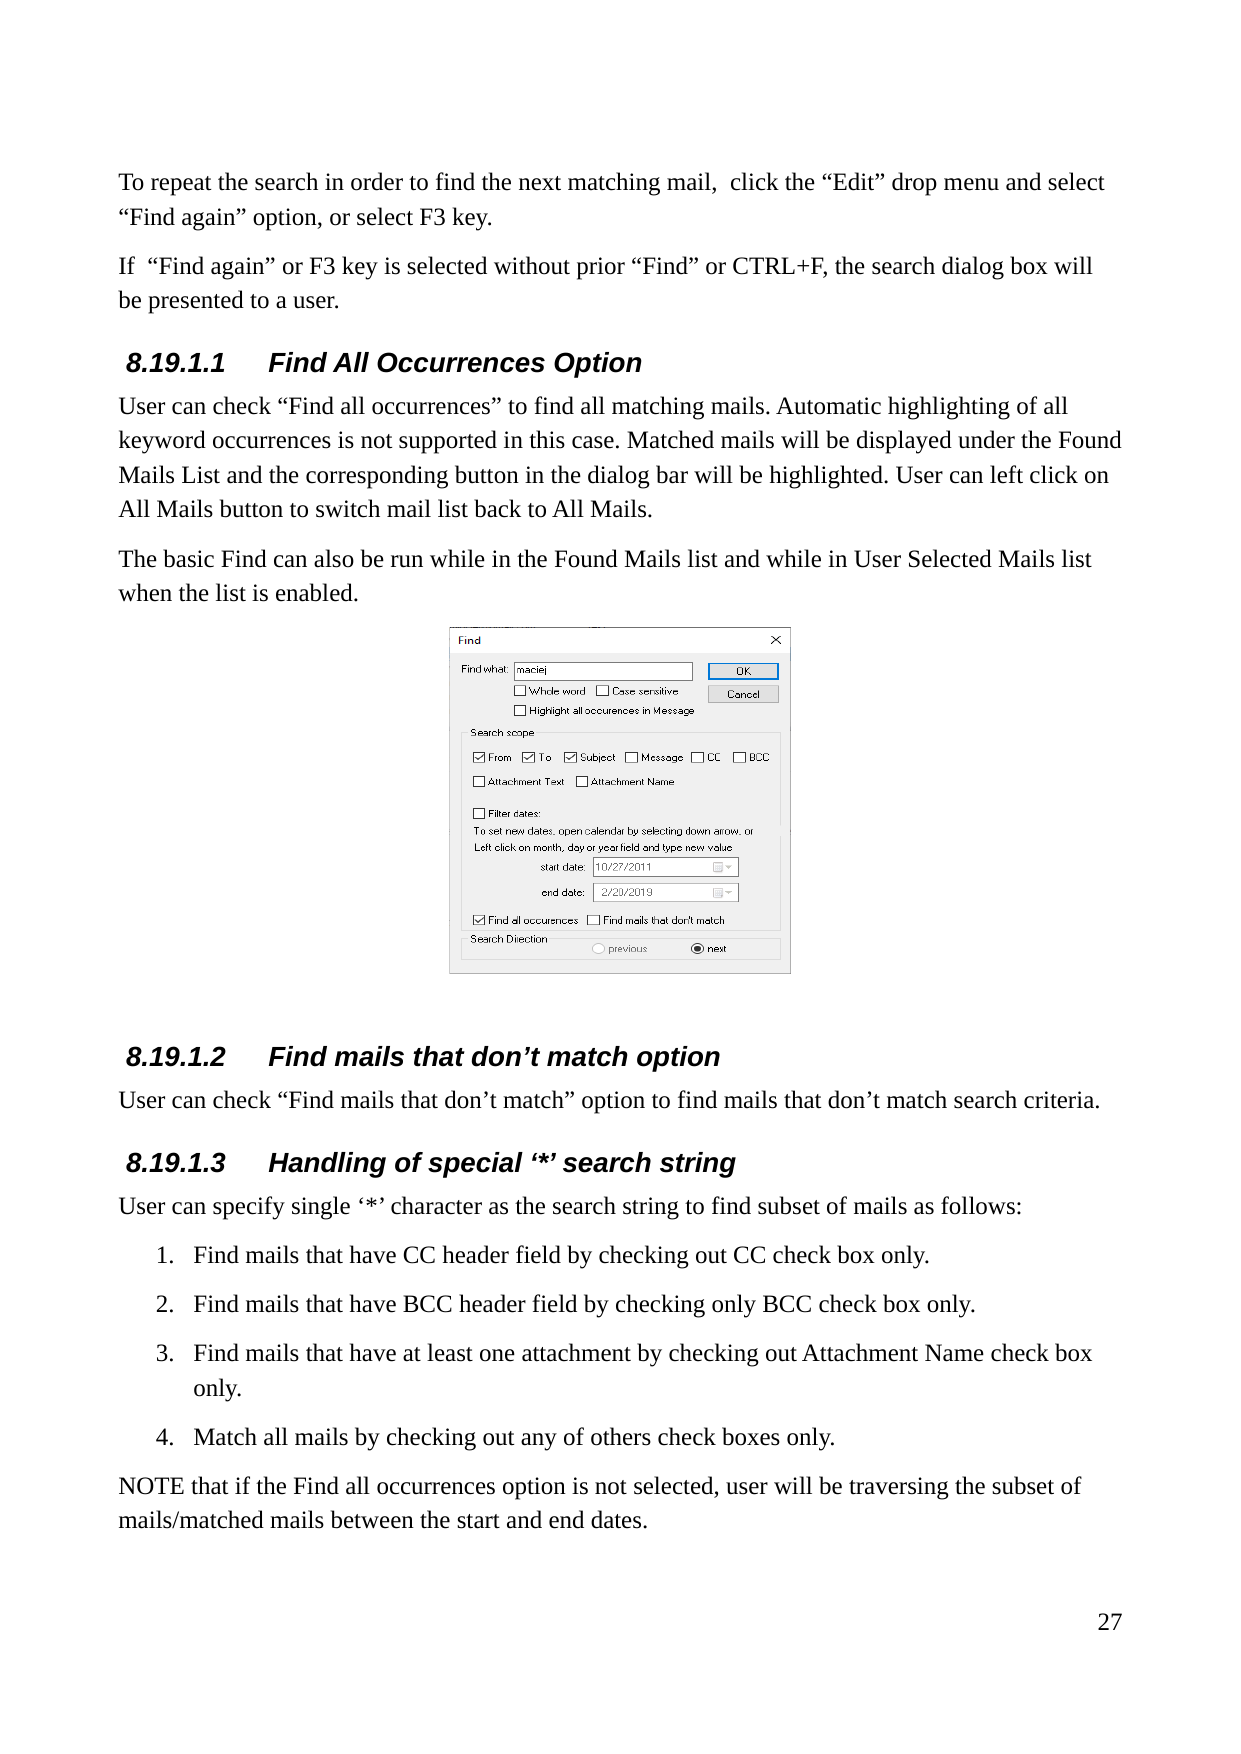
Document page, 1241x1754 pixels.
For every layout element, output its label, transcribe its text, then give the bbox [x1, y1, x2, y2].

text User can check “Find mails that don’t match” option to find mails that don’t match search criteria. [118, 1085, 1122, 1114]
text User can specify single ‘*’ character as the search string to find subset of mails as follows: [118, 1191, 1122, 1220]
list Find mails that have at least one attachment by checking out Attachment Name check box only. [156, 1338, 1122, 1401]
subtitle Find All Occurrences Option [118, 347, 1122, 379]
text To repeat the search in order to find the next matching mail, click the “Edit” drop menu and select “Find again” option, or select F3 key. [118, 167, 1122, 230]
subtitle Find mails that don’t match option [118, 1041, 1122, 1073]
list Find mails that have BCC header field by checking only BCC check box only. [156, 1289, 1122, 1318]
subtitle Handling of special ‘*’ search string [118, 1147, 1122, 1178]
text NOTE that if the Find all occurrences option is not selected, user will be traversing the subset of mails/matched mails between the start and end dates. [118, 1471, 1122, 1534]
text User can check “Find all occurrences” to find all matching mails. Automatic highlighting of all keyword occurrences is not supported in this case. Matched mails will be displayed under the Found Mails List and the corresponding button in the dialog bar will be highlighted. User can left click on All Mails button to switch mail list back to All Mails. [118, 391, 1122, 523]
picture [449, 627, 791, 974]
text The basic Find can also be run while in the Found Mails list and while in User Selected Mails list when the list is enabled. [118, 544, 1122, 607]
list Match all mails by checking out any of others check boxes only. [156, 1422, 1122, 1451]
list Find mails that have CC header field by checking out CC check box only. [156, 1240, 1122, 1269]
text If “Find again” or F3 key is selected without prior “Find” or CTRL+F, the search dialog box will be presented to a user. [118, 251, 1122, 314]
